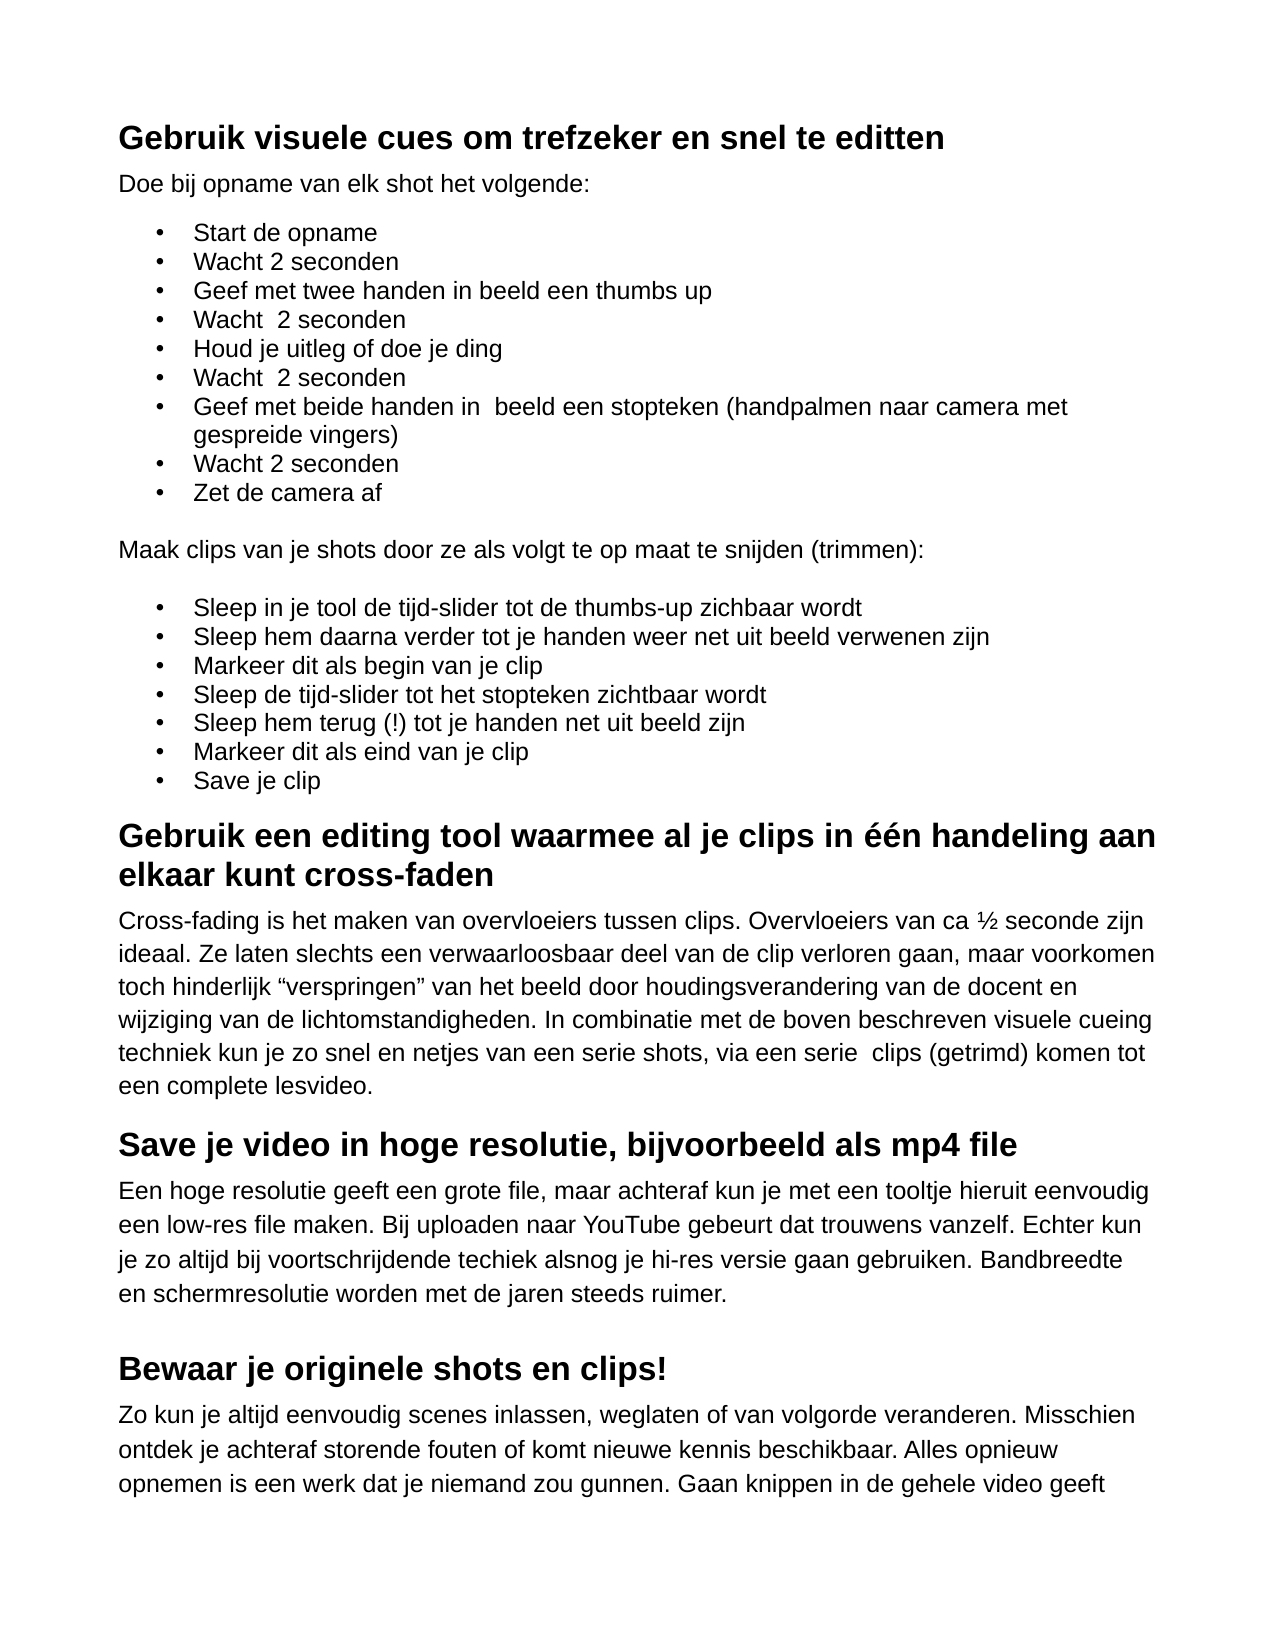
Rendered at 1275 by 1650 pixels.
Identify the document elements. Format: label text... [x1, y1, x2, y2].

list Geef met twee handen in beeld een thumbs up [156, 276, 1157, 305]
subtitle Save je video in hoge resolutie, bijvoorbeeld als mp4 file [118, 1124, 1157, 1163]
list Sleep in je tool de tijd-slider tot de thumbs-up zichbaar wordt [156, 593, 1157, 622]
list Wacht 2 seconden [156, 363, 1157, 391]
list Sleep hem terug (!) tot je handen net uit beeld zijn [156, 708, 1157, 737]
subtitle Bewaar je originele shots en clips! [118, 1349, 1157, 1388]
list Markeer dit als begin van je clip [156, 651, 1157, 679]
list Wacht 2 seconden [156, 247, 1157, 276]
text Maak clips van je shots door ze als volgt te op maat te snijden (trimmen): [118, 536, 1157, 593]
list Sleep de tijd-slider tot het stopteken zichtbaar wordt [156, 679, 1157, 708]
list Houd je uitleg of doe je ding [156, 334, 1157, 363]
subtitle Gebruik visuele cues om trefzeker en snel te editten [118, 118, 1157, 157]
subtitle Gebruik een editing tool waarmee al je clips in één handeling aan elkaar kunt cross-faden [118, 816, 1157, 893]
list Save je clip [156, 766, 1157, 795]
list Sleep hem daarna verder tot je handen weer net uit beeld verwenen zijn [156, 622, 1157, 651]
list Zet de camera af [156, 478, 1157, 536]
list Start de opname [156, 218, 1157, 247]
text Zo kun je altijd eenvoudig scenes inlassen, weglaten of van volgorde veranderen. Misschien ontdek je achteraf storende fouten of komt nieuwe kennis beschikbaar. Alles opnieuw opnemen is een werk dat je niemand zou gunnen. Gaan knippen in de gehele video geeft [118, 1400, 1157, 1498]
list Wacht 2 seconden [156, 449, 1157, 478]
text Een hoge resolutie geeft een grote file, maar achteraf kun je met een tooltje hieruit eenvoudig een low-res file maken. Bij uploaden naar YouTube gebeurt dat trouwens vanzelf. Echter kun je zo altijd bij voortschrijdende techiek alsnog je hi-res versie gaan gebruiken. Bandbreedte en schermresolutie worden met de jaren steeds ruimer. [118, 1176, 1157, 1308]
list Markeer dit als eind van je clip [156, 737, 1157, 766]
list Geef met beide handen in beeld een stopteken (handpalmen naar camera met gespreide vingers) [156, 391, 1157, 449]
list Wacht 2 seconden [156, 305, 1157, 334]
text Cross-fading is het maken van overvloeiers tussen clips. Overvloeiers van ca ½ seconde zijn ideaal. Ze laten slechts een verwaarloosbaar deel van de clip verloren gaan, maar voorkomen toch hinderlijk “verspringen” van het beeld door houdingsverandering van de docent en wijziging van de lichtomstandigheden. In combinatie met de boven beschreven visuele cueing techniek kun je zo snel en netjes van een serie shots, via een serie clips (getrimd) komen tot een complete lesvideo. [118, 906, 1157, 1099]
text Doe bij opname van elk shot het volgende: [118, 169, 1157, 198]
